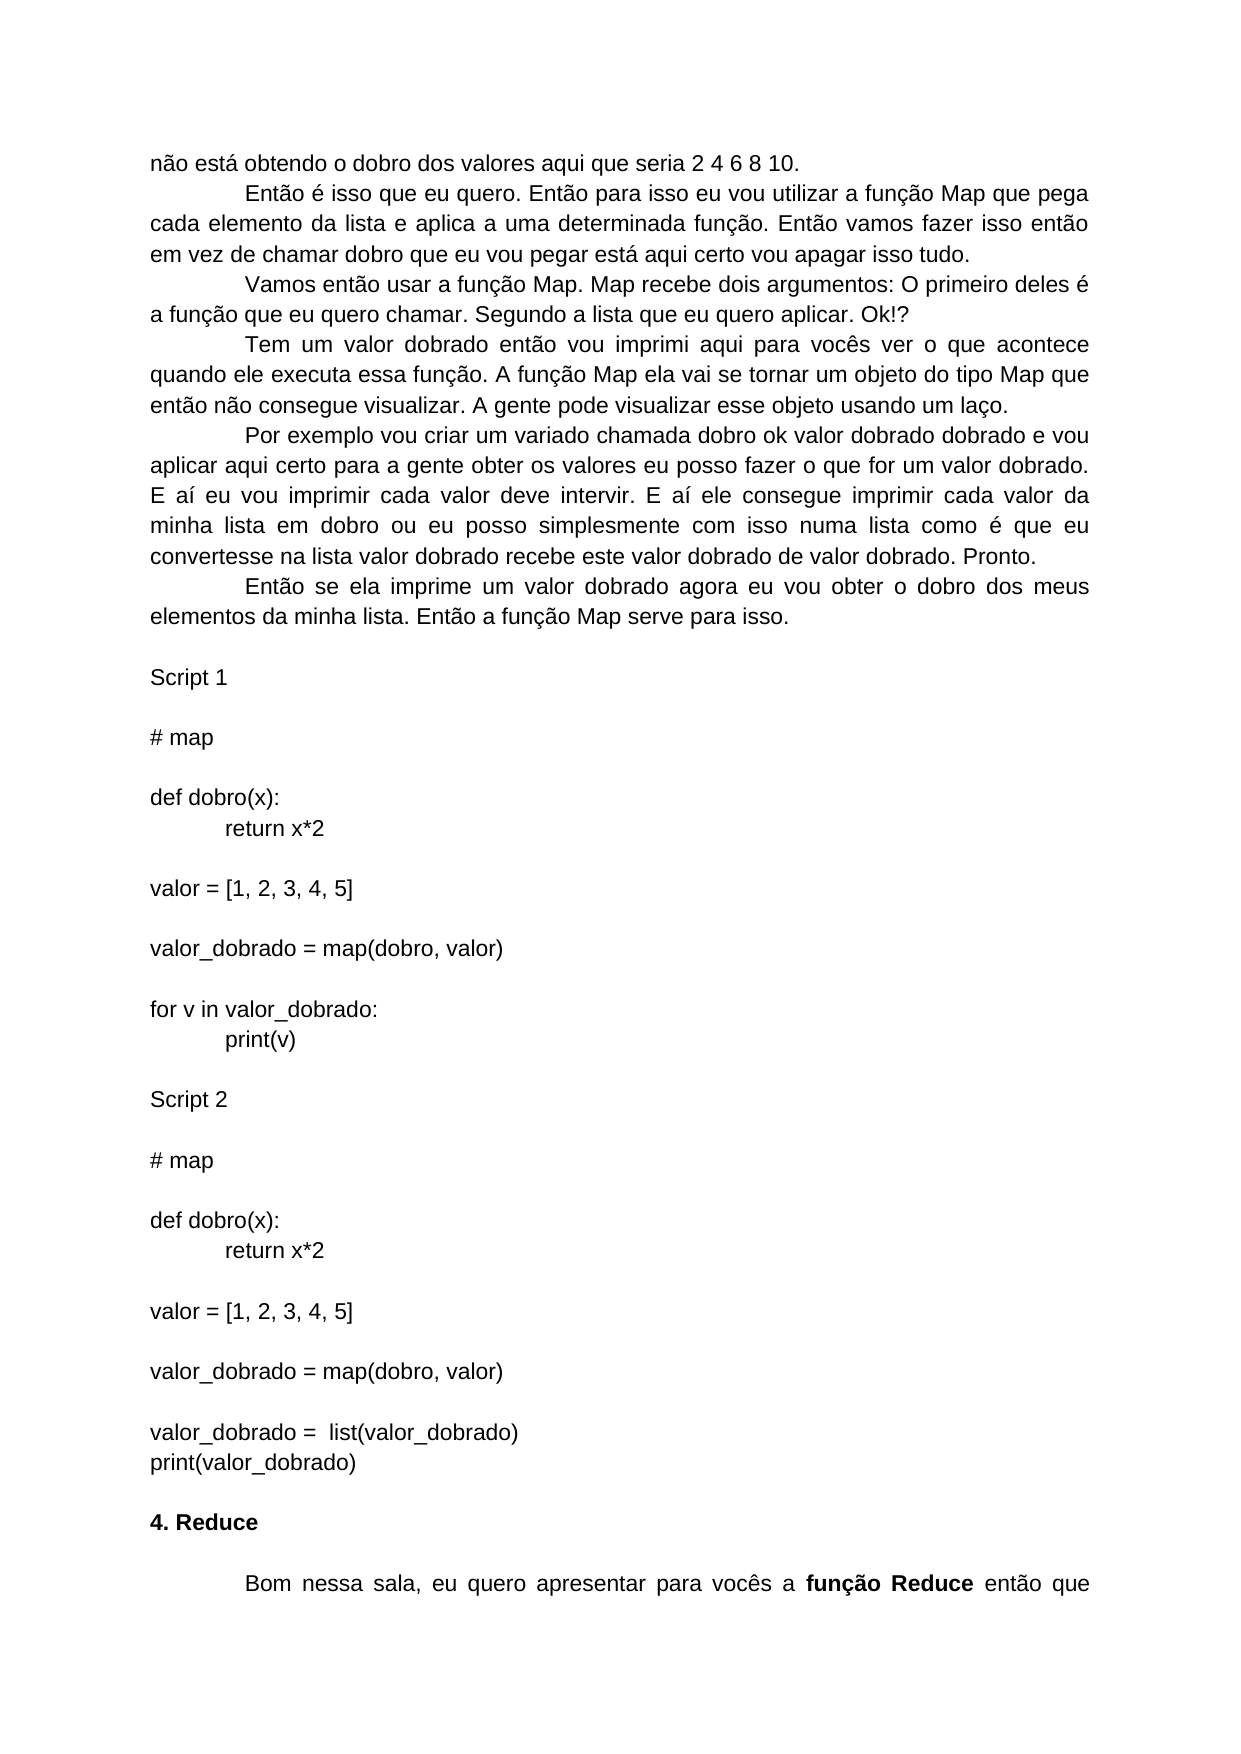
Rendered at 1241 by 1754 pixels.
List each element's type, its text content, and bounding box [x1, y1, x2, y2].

text print(valor_dobrado) [150, 1449, 1090, 1475]
text Vamos então usar a função Map. Map recebe dois argumentos: O primeiro deles é a função que eu quero chamar. Segundo a lista que eu quero aplicar. Ok!? [150, 271, 1090, 327]
text valor = [1, 2, 3, 4, 5] [150, 1298, 1090, 1324]
text Tem um valor dobrado então vou imprimi aqui para vocês ver o que acontece quando ele executa essa função. A função Map ela vai se tornar um objeto do tipo Map que então não consegue visualizar. A gente pode visualizar esse objeto usando um laço. [150, 331, 1090, 418]
text Bom nessa sala, eu quero apresentar para vocês a função Reduce então que [150, 1570, 1090, 1596]
text Script 2 [150, 1086, 1090, 1113]
text valor = [1, 2, 3, 4, 5] [150, 875, 1090, 901]
text for v in valor_dobrado: [150, 996, 1090, 1022]
text Por exemplo vou criar um variado chamada dobro ok valor dobrado dobrado e vou aplicar aqui certo para a gente obter os valores eu posso fazer o que for um valor dobrado. E aí eu vou imprimir cada valor deve intervir. E aí ele consegue imprimir cada valor da minha lista em dobro ou eu posso simplesmente com isso numa lista como é que eu convertesse na lista valor dobrado recebe este valor dobrado de valor dobrado. Pronto. [150, 422, 1090, 569]
text não está obtendo o dobro dos valores aqui que seria 2 4 6 8 10. [150, 150, 1090, 176]
text print(v) [150, 1026, 1090, 1052]
text valor_dobrado = list(valor_dobrado) [150, 1419, 1090, 1445]
text Então se ela imprime um valor dobrado agora eu vou obter o dobro dos meus elementos da minha lista. Então a função Map serve para isso. [150, 573, 1090, 629]
text Então é isso que eu quero. Então para isso eu vou utilizar a função Map que pega cada elemento da lista e aplica a uma determinada função. Então vamos fazer isso então em vez de chamar dobro que eu vou pegar está aqui certo vou apagar isso tudo. [150, 180, 1090, 267]
text 4. Reduce [150, 1509, 1090, 1536]
text Script 1 [150, 663, 1090, 690]
text def dobro(x): [150, 1207, 1090, 1234]
text return x*2 [150, 814, 1090, 841]
text return x*2 [150, 1237, 1090, 1264]
text def dobro(x): [150, 784, 1090, 811]
text # map [150, 1147, 1090, 1173]
text valor_dobrado = map(dobro, valor) [150, 1358, 1090, 1385]
text # map [150, 724, 1090, 750]
text valor_dobrado = map(dobro, valor) [150, 935, 1090, 962]
